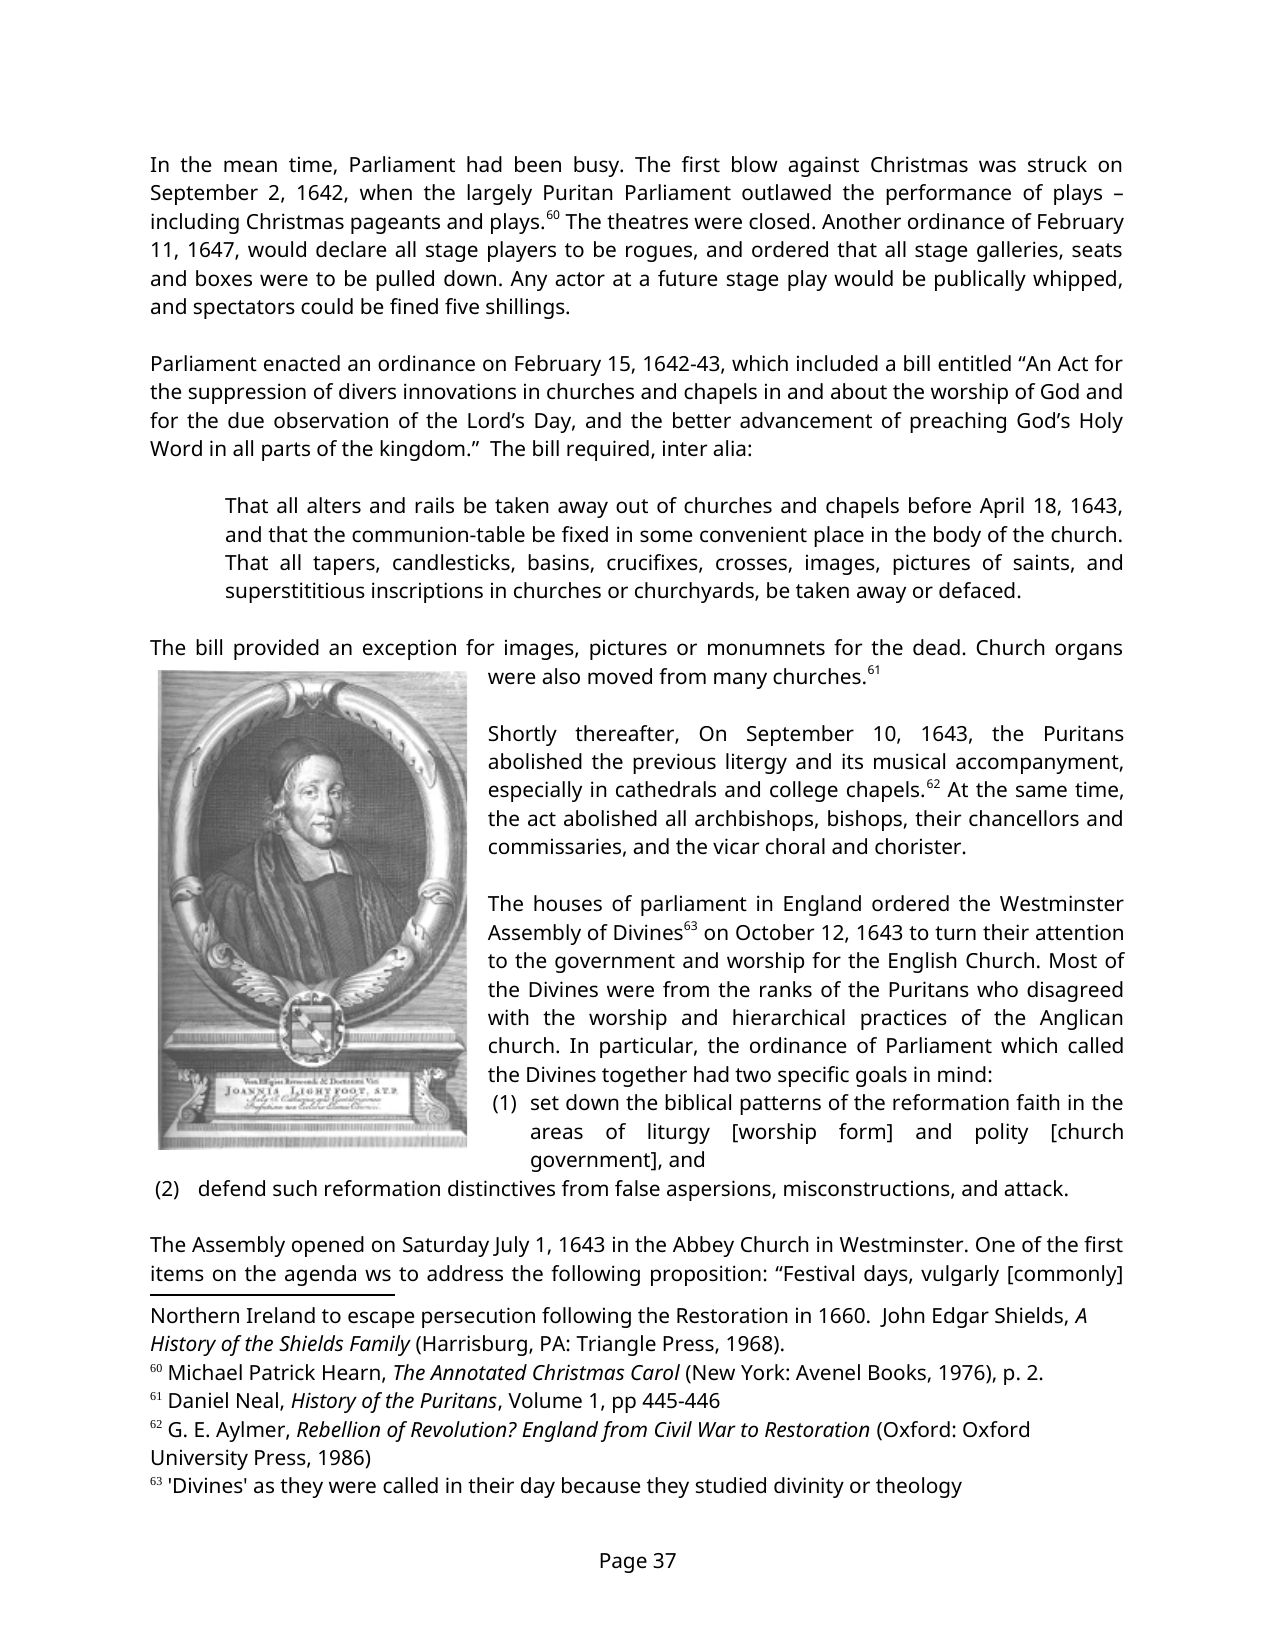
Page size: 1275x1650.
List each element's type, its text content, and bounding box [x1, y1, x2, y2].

text Shortly thereafter, On September 10, 1643, the Puritans abolished the previous litergy and its musical accompanyment, especially in cathedrals and college chapels. At the same time, the act abolished all archbishops, bishops, their chancellors and commissaries, and the vicar choral and chorister. [469, 719, 1125, 861]
picture [157, 670, 468, 1150]
text Daniel Neal, History of the Puritans, Volume 1, pp 445-446 [150, 1386, 1125, 1415]
text The Assembly opened on Saturday July 1, 1643 in the Abbey Church in Westminster. One of the first items on the agenda ws to address the following proposition: “Festival days, vulgarly [commonly] [150, 1231, 1125, 1287]
list set down the biblical patterns of the reformation faith in the areas of liturgy [worship form] and polity [church government], and [155, 1088, 1125, 1174]
text Michael Patrick Hearn, The Annotated Christmas Carol (New York: Avenel Books, 1976), p. 2. [150, 1358, 1125, 1386]
text G. E. Aylmer, Rebellion of Revolution? England from Civil War to Restoration (Oxford: Oxford University Press, 1986) [150, 1415, 1125, 1472]
text Parliament enacted an ordinance on February 15, 1642-43, which included a bill entitled “An Act for the suppression of divers innovations in churches and chapels in and about the worship of God and for the due observation of the Lord’s Day, and the better advancement of preaching God’s Holy Word in all parts of the kingdom.” The bill required, inter alia: [150, 349, 1125, 463]
text The houses of parliament in England ordered the Westminster Assembly of Divines on October 12, 1643 to turn their attention to the government and worship for the English Church. Most of the Divines were from the ranks of the Puritans who disagreed with the worship and hierarchical practices of the Anglican church. In particular, the ordinance of Parliament which called the Divines together had two specific goals in mind: [469, 889, 1125, 1088]
text In the mean time, Parliament had been busy. The first blow against Christmas was struck on September 2, 1642, when the largely Puritan Parliament outlawed the performance of plays – including Christmas pageants and plays. The theatres were closed. Another ordinance of February 11, 1647, would declare all stage players to be rogues, and ordered that all stage galleries, seats and boxes were to be pulled down. Any actor at a future stage play would be publically whipped, and spectators could be fined five shillings. [150, 150, 1125, 321]
text That all alters and rails be taken away out of churches and chapels before April 18, 1643, and that the communion-table be fixed in some convenient place in the body of the church. That all tapers, candlesticks, basins, crucifixes, crosses, images, pictures of saints, and superstititious inscriptions in churches or churchyards, be taken away or defaced. [225, 491, 1125, 605]
text The bill provided an exception for images, pictures or monumnets for the dead. Church organs were also moved from many churches. [150, 633, 1125, 690]
text 'Divines' as they were called in their day because they studied divinity or theology [150, 1472, 1125, 1500]
text Northern Ireland to escape persecution following the Restoration in 1660. John Edgar Shields, A History of the Shields Family (Harrisburg, PA: Triangle Press, 1968). [150, 1301, 1125, 1358]
list defend such reformation distinctives from false aspersions, misconstructions, and attack. [155, 1174, 1125, 1202]
